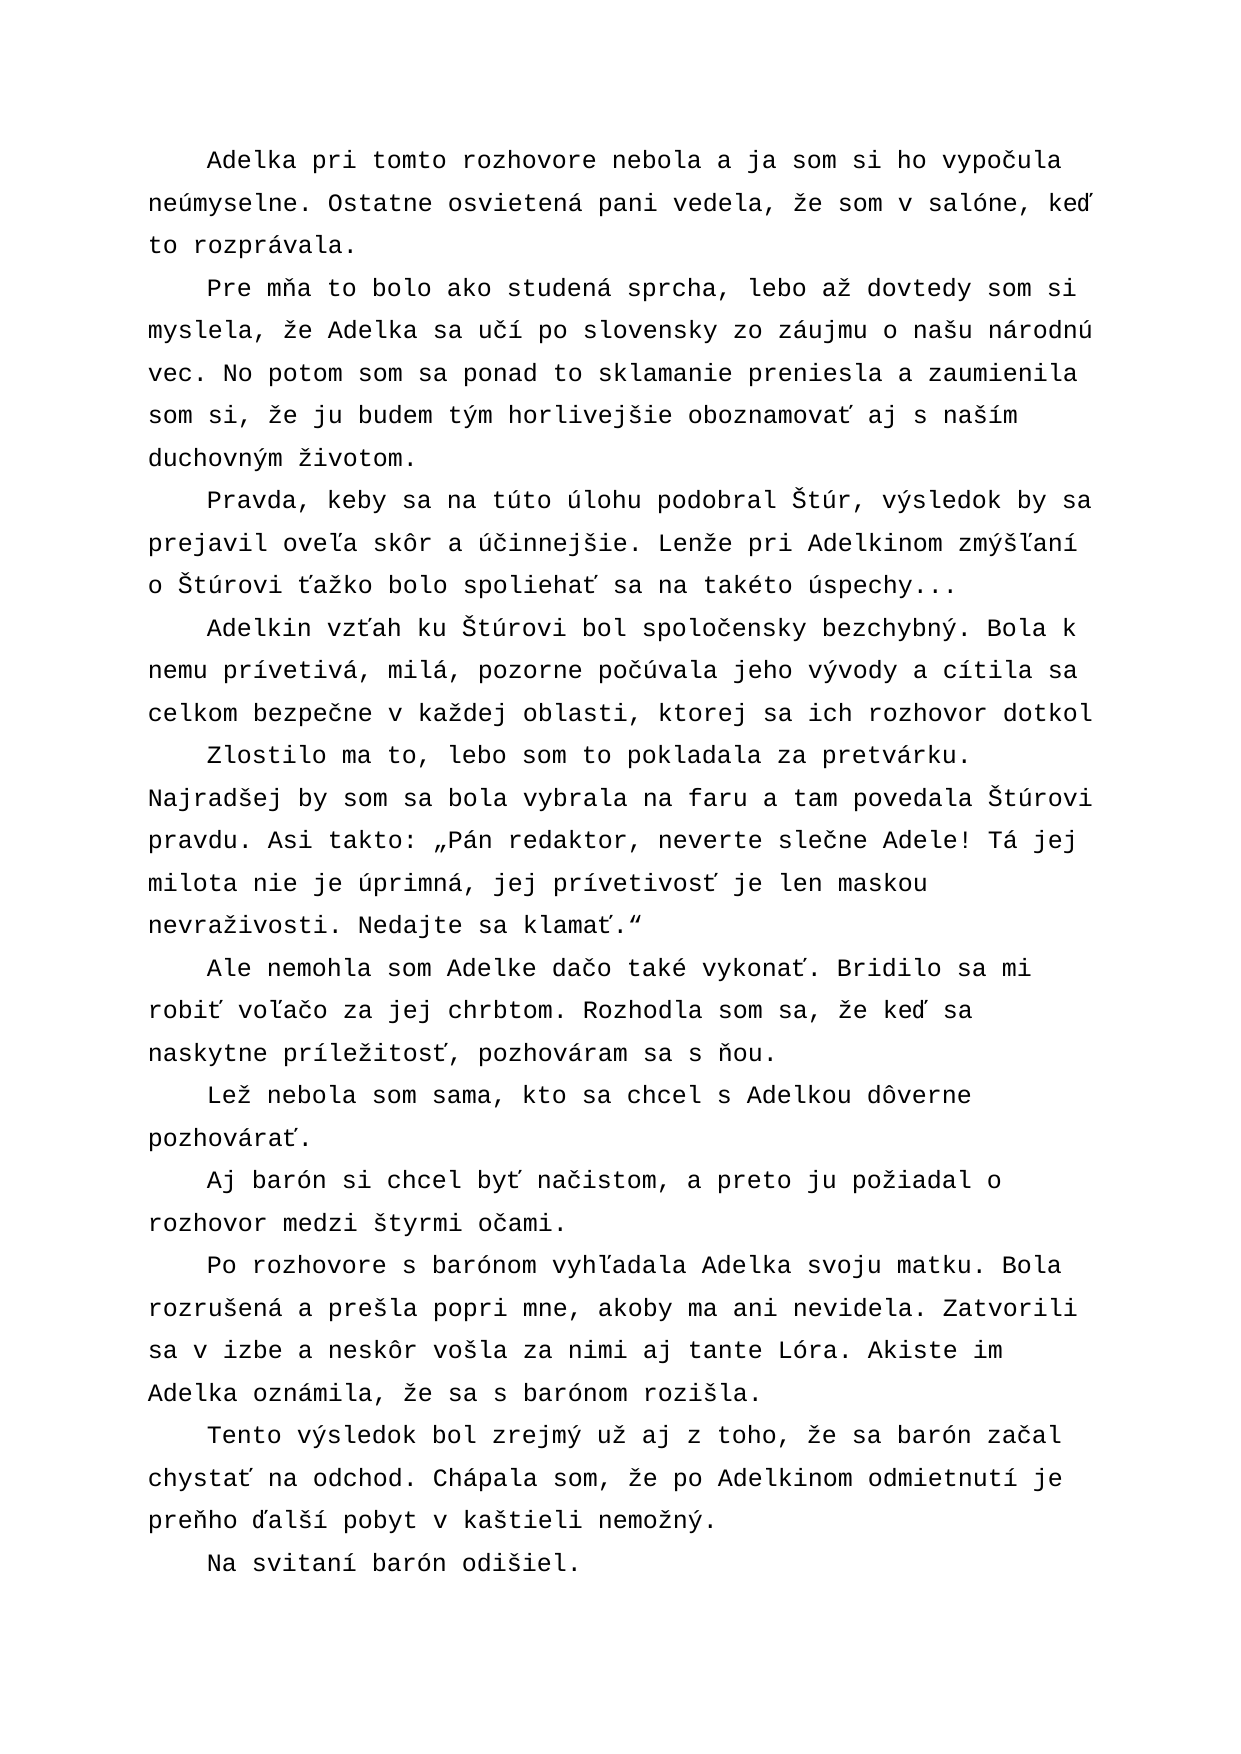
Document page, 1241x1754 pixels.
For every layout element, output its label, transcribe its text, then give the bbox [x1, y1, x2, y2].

text Na svitaní barón odišiel. [148, 1550, 1093, 1578]
text Pravda, keby sa na túto úlohu podobral Štúr, výsledok by sa prejavil oveľa skôr a účinnejšie. Lenže pri Adelkinom zmýšľaní o Štúrovi ťažko bolo spoliehať sa na takéto úspechy... [148, 488, 1093, 601]
text Adelka pri tomto rozhovore nebola a ja som si ho vypočula neúmyselne. Ostatne osvietená pani vedela, že som v salóne, keď to rozprávala. [148, 148, 1093, 261]
text Aj barón si chcel byť načistom, a preto ju požiadal o rozhovor medzi štyrmi očami. [148, 1168, 1093, 1238]
text Zlostilo ma to, lebo som to pokladala za pretvárku. Najradšej by som sa bola vybrala na faru a tam povedala Štúrovi pravdu. Asi takto: „Pán redaktor, neverte slečne Adele! Tá jej milota nie je úprimná, jej prívetivosť je len maskou nevraživosti. Nedajte sa klamať.“ [148, 743, 1093, 941]
text Adelkin vzťah ku Štúrovi bol spoločensky bezchybný. Bola k nemu prívetivá, milá, pozorne počúvala jeho vývody a cítila sa celkom bezpečne v každej oblasti, ktorej sa ich rozhovor dotkol [148, 615, 1093, 728]
text Lež nebola som sama, kto sa chcel s Adelkou dôverne pozhovárať. [148, 1083, 1093, 1153]
text Pre mňa to bolo ako studená sprcha, lebo až dovtedy som si myslela, že Adelka sa učí po slovensky zo záujmu o našu národnú vec. No potom som sa ponad to sklamanie preniesla a zaumienila som si, že ju budem tým horlivejšie oboznamovať aj s naším duchovným životom. [148, 275, 1093, 473]
text Po rozhovore s barónom vyhľadala Adelka svoju matku. Bola rozrušená a prešla popri mne, akoby ma ani nevidela. Zatvorili sa v izbe a neskôr vošla za nimi aj tante Lóra. Akiste im Adelka oznámila, že sa s barónom rozišla. [148, 1253, 1093, 1408]
text Tento výsledok bol zrejmý už aj z toho, že sa barón začal chystať na odchod. Chápala som, že po Adelkinom odmietnutí je preňho ďalší pobyt v kaštieli nemožný. [148, 1423, 1093, 1536]
text Ale nemohla som Adelke dačo také vykonať. Bridilo sa mi robiť voľačo za jej chrbtom. Rozhodla som sa, že keď sa naskytne príležitosť, pozhováram sa s ňou. [148, 955, 1093, 1068]
